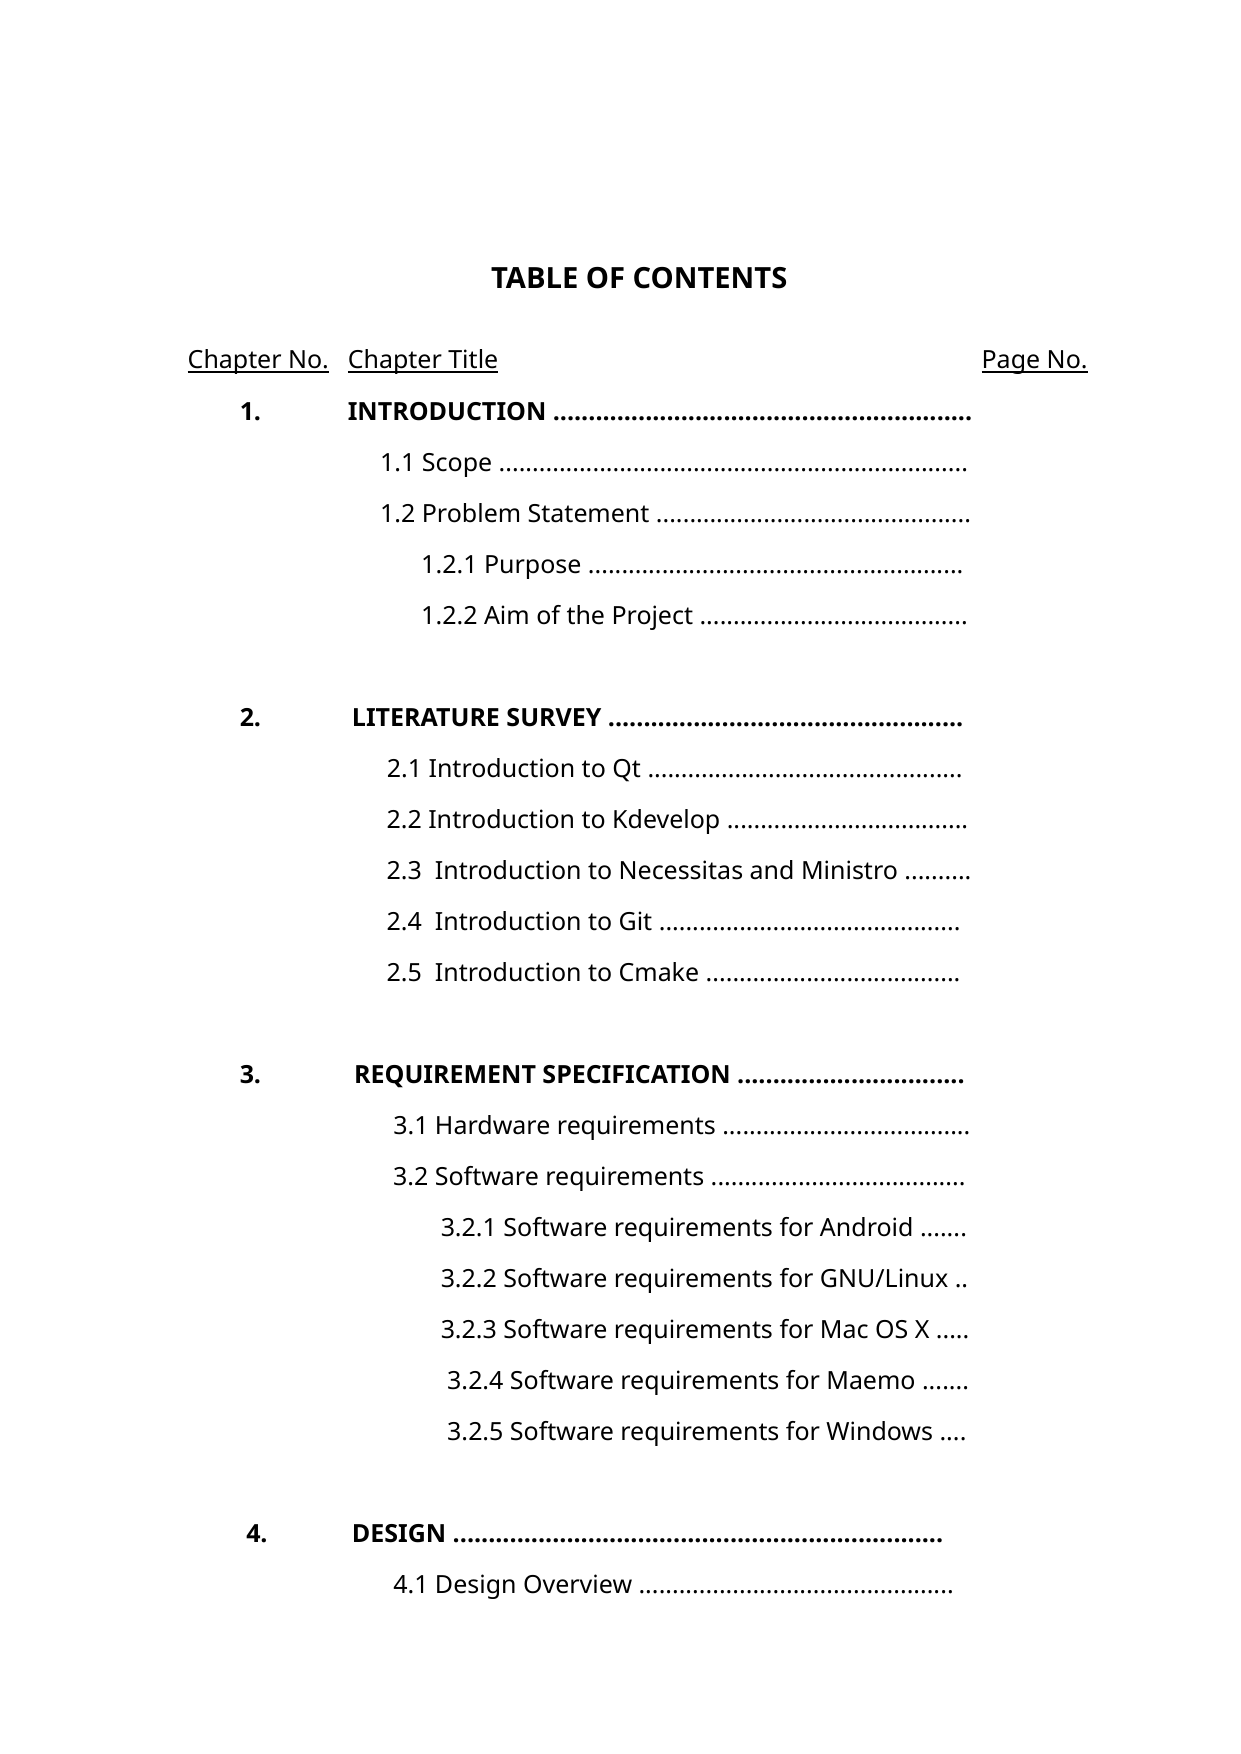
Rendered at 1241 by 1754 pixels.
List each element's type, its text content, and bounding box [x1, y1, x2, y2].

text 4. DESIGN ..................................................................... [187, 1516, 1091, 1550]
text 1. INTRODUCTION ........................................................... [187, 393, 1091, 427]
text 3. REQUIREMENT SPECIFICATION ................................ [187, 1057, 1091, 1091]
text 3.2.4 Software requirements for Maemo ....... [187, 1363, 1091, 1397]
text Chapter No. Chapter Title Page No. [187, 342, 1091, 376]
text 3.2.3 Software requirements for Mac OS X ..... [187, 1312, 1091, 1346]
text 2.5 Introduction to Cmake ...................................... [187, 955, 1091, 989]
text TABLE OF CONTENTS [187, 257, 1091, 297]
text 3.1 Hardware requirements ..................................... [187, 1108, 1091, 1142]
text 1.2 Problem Statement ............................................... [187, 495, 1091, 529]
text 2.4 Introduction to Git ............................................. [187, 904, 1091, 938]
text 2.2 Introduction to Kdevelop .................................... [187, 802, 1091, 836]
text 3.2.2 Software requirements for GNU/Linux .. [187, 1261, 1091, 1295]
text 3.2.1 Software requirements for Android ....... [187, 1210, 1091, 1244]
text 4.1 Design Overview ............................................... [187, 1567, 1091, 1601]
text 3.2 Software requirements ...................................... [187, 1159, 1091, 1193]
text 2. LITERATURE SURVEY .................................................. [187, 699, 1091, 733]
text 1.1 Scope ...................................................................... [187, 444, 1091, 478]
text 2.3 Introduction to Necessitas and Ministro .......... [187, 853, 1091, 887]
text 3.2.5 Software requirements for Windows .... [187, 1414, 1091, 1448]
text 2.1 Introduction to Qt ............................................... [187, 751, 1091, 784]
text 1.2.1 Purpose ........................................................ [187, 546, 1091, 580]
text 1.2.2 Aim of the Project ........................................ [187, 597, 1091, 631]
